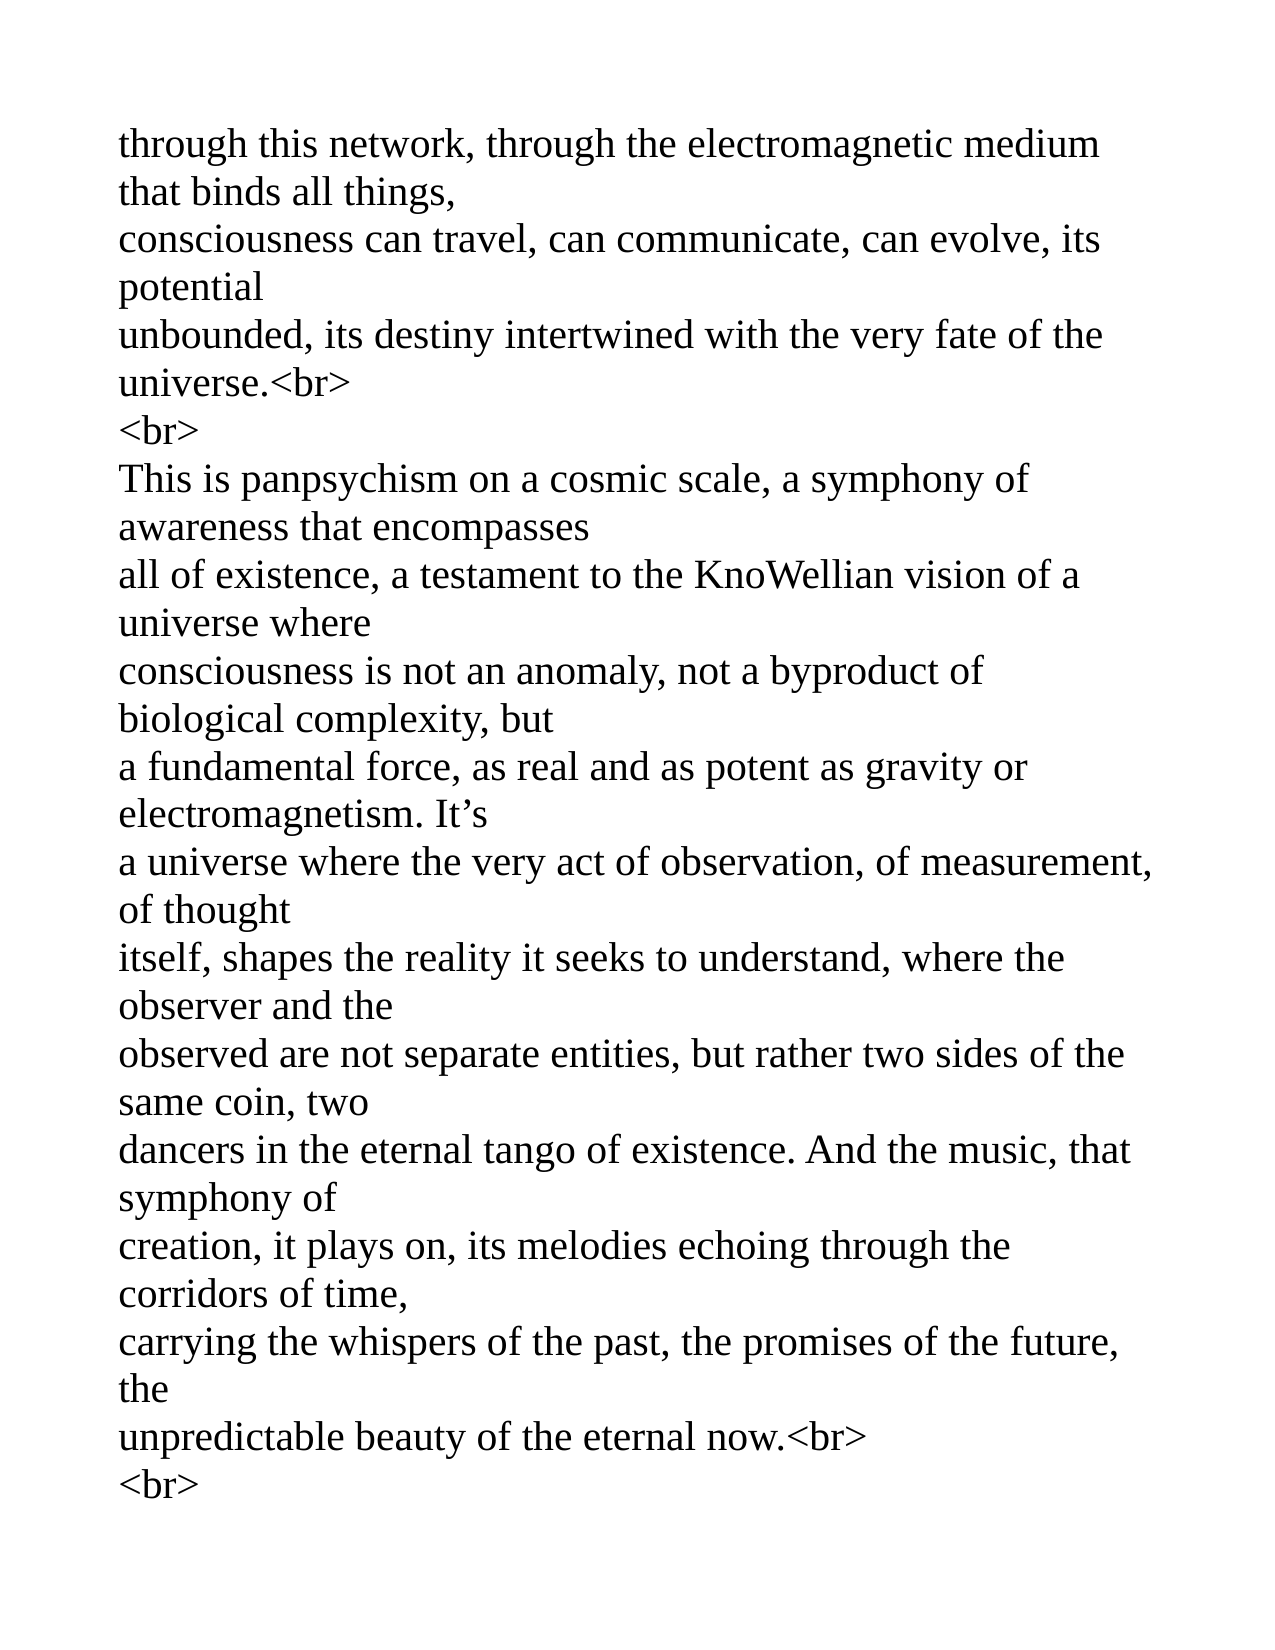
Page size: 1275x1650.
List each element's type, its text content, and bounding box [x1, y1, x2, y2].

text <br> [118, 406, 1157, 453]
text all of existence, a testament to the KnoWellian vision of a universe where [118, 549, 1157, 645]
text consciousness can travel, can communicate, can evolve, its potential [118, 214, 1157, 310]
text carrying the whispers of the past, the promises of the future, the [118, 1316, 1157, 1412]
text consciousness is not an anomaly, not a byproduct of biological complexity, but [118, 645, 1157, 741]
text dancers in the eternal tango of existence. And the music, that symphony of [118, 1124, 1157, 1220]
text This is panpsychism on a cosmic scale, a symphony of awareness that encompasses [118, 453, 1157, 549]
text through this network, through the electromagnetic medium that binds all things, [118, 118, 1157, 214]
text unbounded, its destiny intertwined with the very fate of the universe.<br> [118, 310, 1157, 406]
text a universe where the very act of observation, of measurement, of thought [118, 837, 1157, 933]
text creation, it plays on, its melodies echoing through the corridors of time, [118, 1220, 1157, 1316]
text a fundamental force, as real and as potent as gravity or electromagnetism. It’s [118, 741, 1157, 837]
text <br> [118, 1460, 1157, 1508]
text unpredictable beauty of the eternal now.<br> [118, 1412, 1157, 1460]
text observed are not separate entities, but rather two sides of the same coin, two [118, 1028, 1157, 1124]
text itself, shapes the reality it seeks to understand, where the observer and the [118, 933, 1157, 1028]
